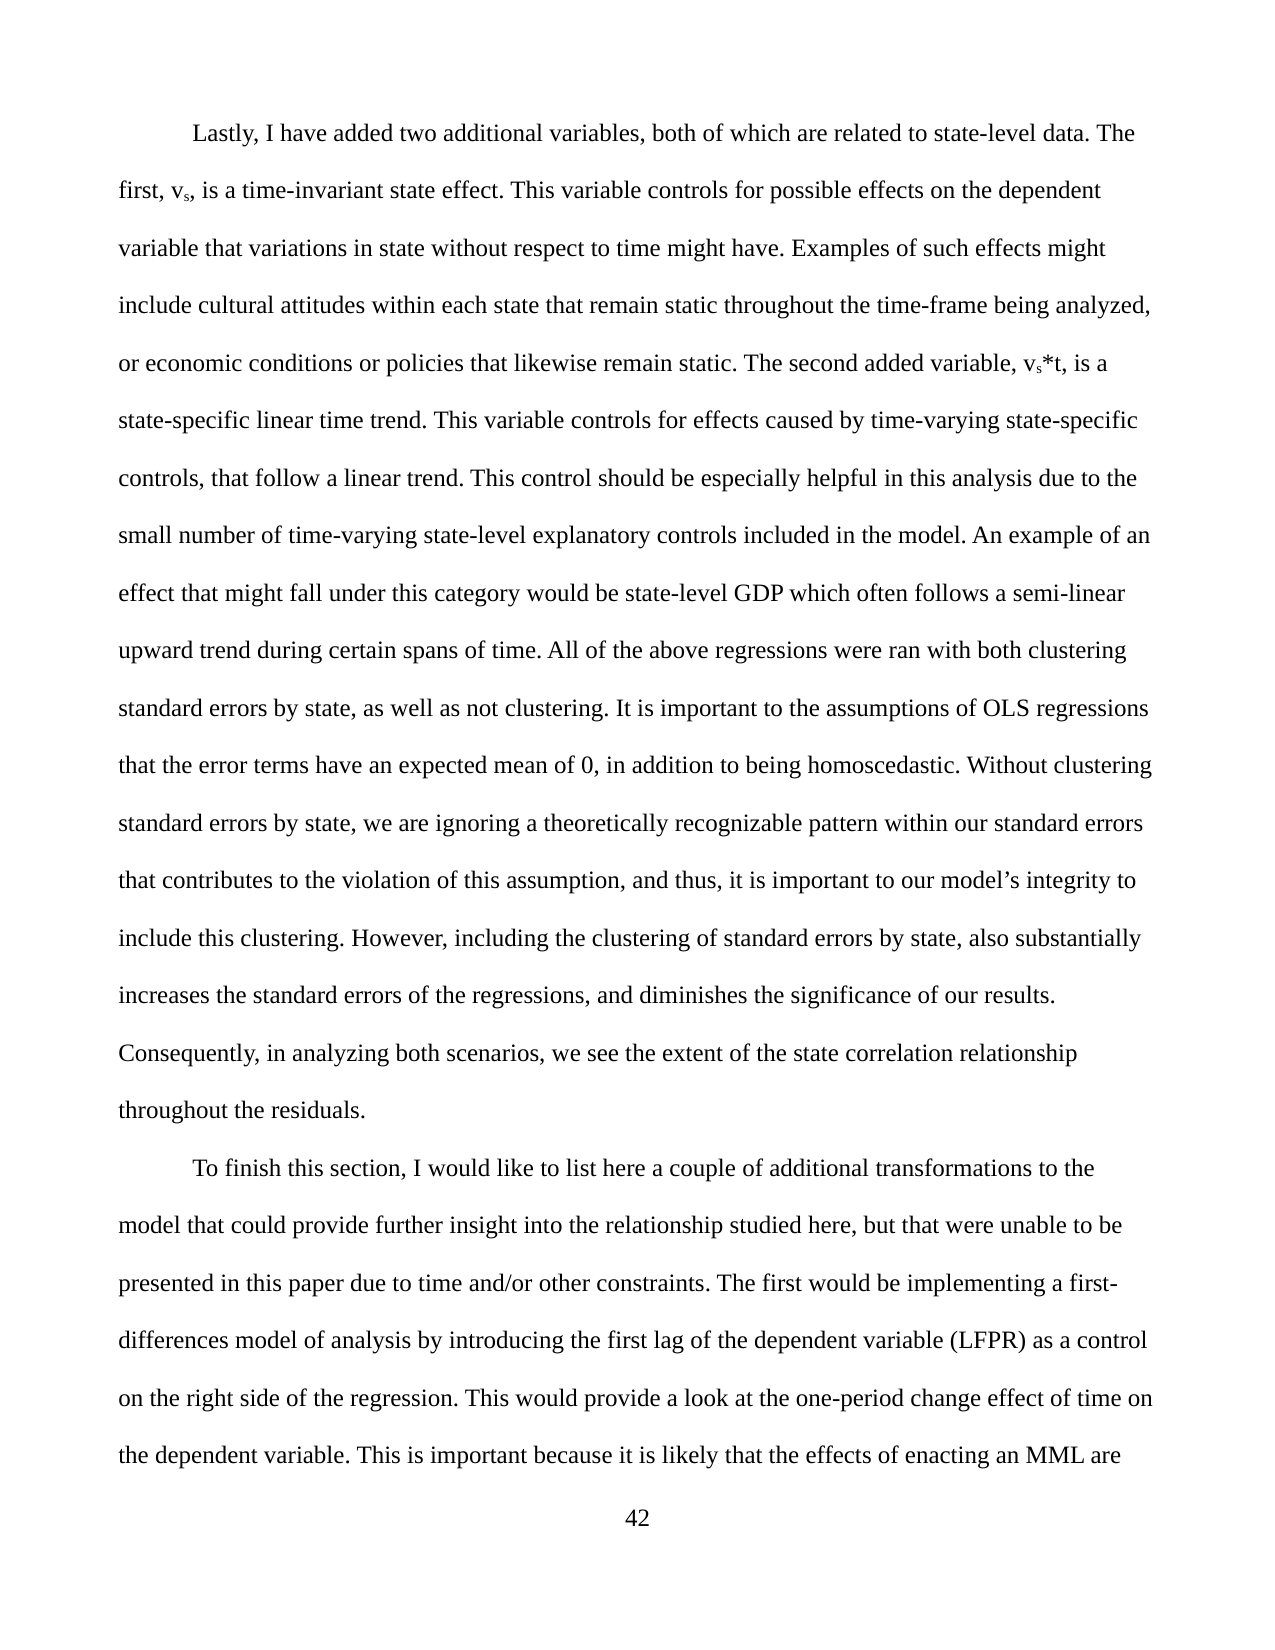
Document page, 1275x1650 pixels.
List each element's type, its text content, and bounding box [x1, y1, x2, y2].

text To finish this section, I would like to list here a couple of additional transformations to the model that could provide further insight into the relationship studied here, but that were unable to be presented in this paper due to time and/or other constraints. The first would be implementing a first-differences model of analysis by introducing the first lag of the dependent variable (LFPR) as a control on the right side of the regression. This would provide a look at the one-period change effect of time on the dependent variable. This is important because it is likely that the effects of enacting an MML are [118, 1153, 1157, 1469]
text Lastly, I have added two additional variables, both of which are related to state-level data. The first, vs, is a time-invariant state effect. This variable controls for possible effects on the dependent variable that variations in state without respect to time might have. Examples of such effects might include cultural attitudes within each state that remain static throughout the time-frame being analyzed, or economic conditions or policies that likewise remain static. The second added variable, vs*t, is a state-specific linear time trend. This variable controls for effects caused by time-varying state-specific controls, that follow a linear trend. This control should be especially helpful in this analysis due to the small number of time-varying state-level explanatory controls included in the model. An example of an effect that might fall under this category would be state-level GDP which often follows a semi-linear upward trend during certain spans of time. All of the above regressions were ran with both clustering standard errors by state, as well as not clustering. It is important to the assumptions of OLS regressions that the error terms have an expected mean of 0, in addition to being homoscedastic. Without clustering standard errors by state, we are ignoring a theoretically recognizable pattern within our standard errors that contributes to the violation of this assumption, and thus, it is important to our model’s integrity to include this clustering. However, including the clustering of standard errors by state, also substantially increases the standard errors of the regressions, and diminishes the significance of our results. Consequently, in analyzing both scenarios, we see the extent of the state correlation relationship throughout the residuals. [118, 118, 1157, 1124]
